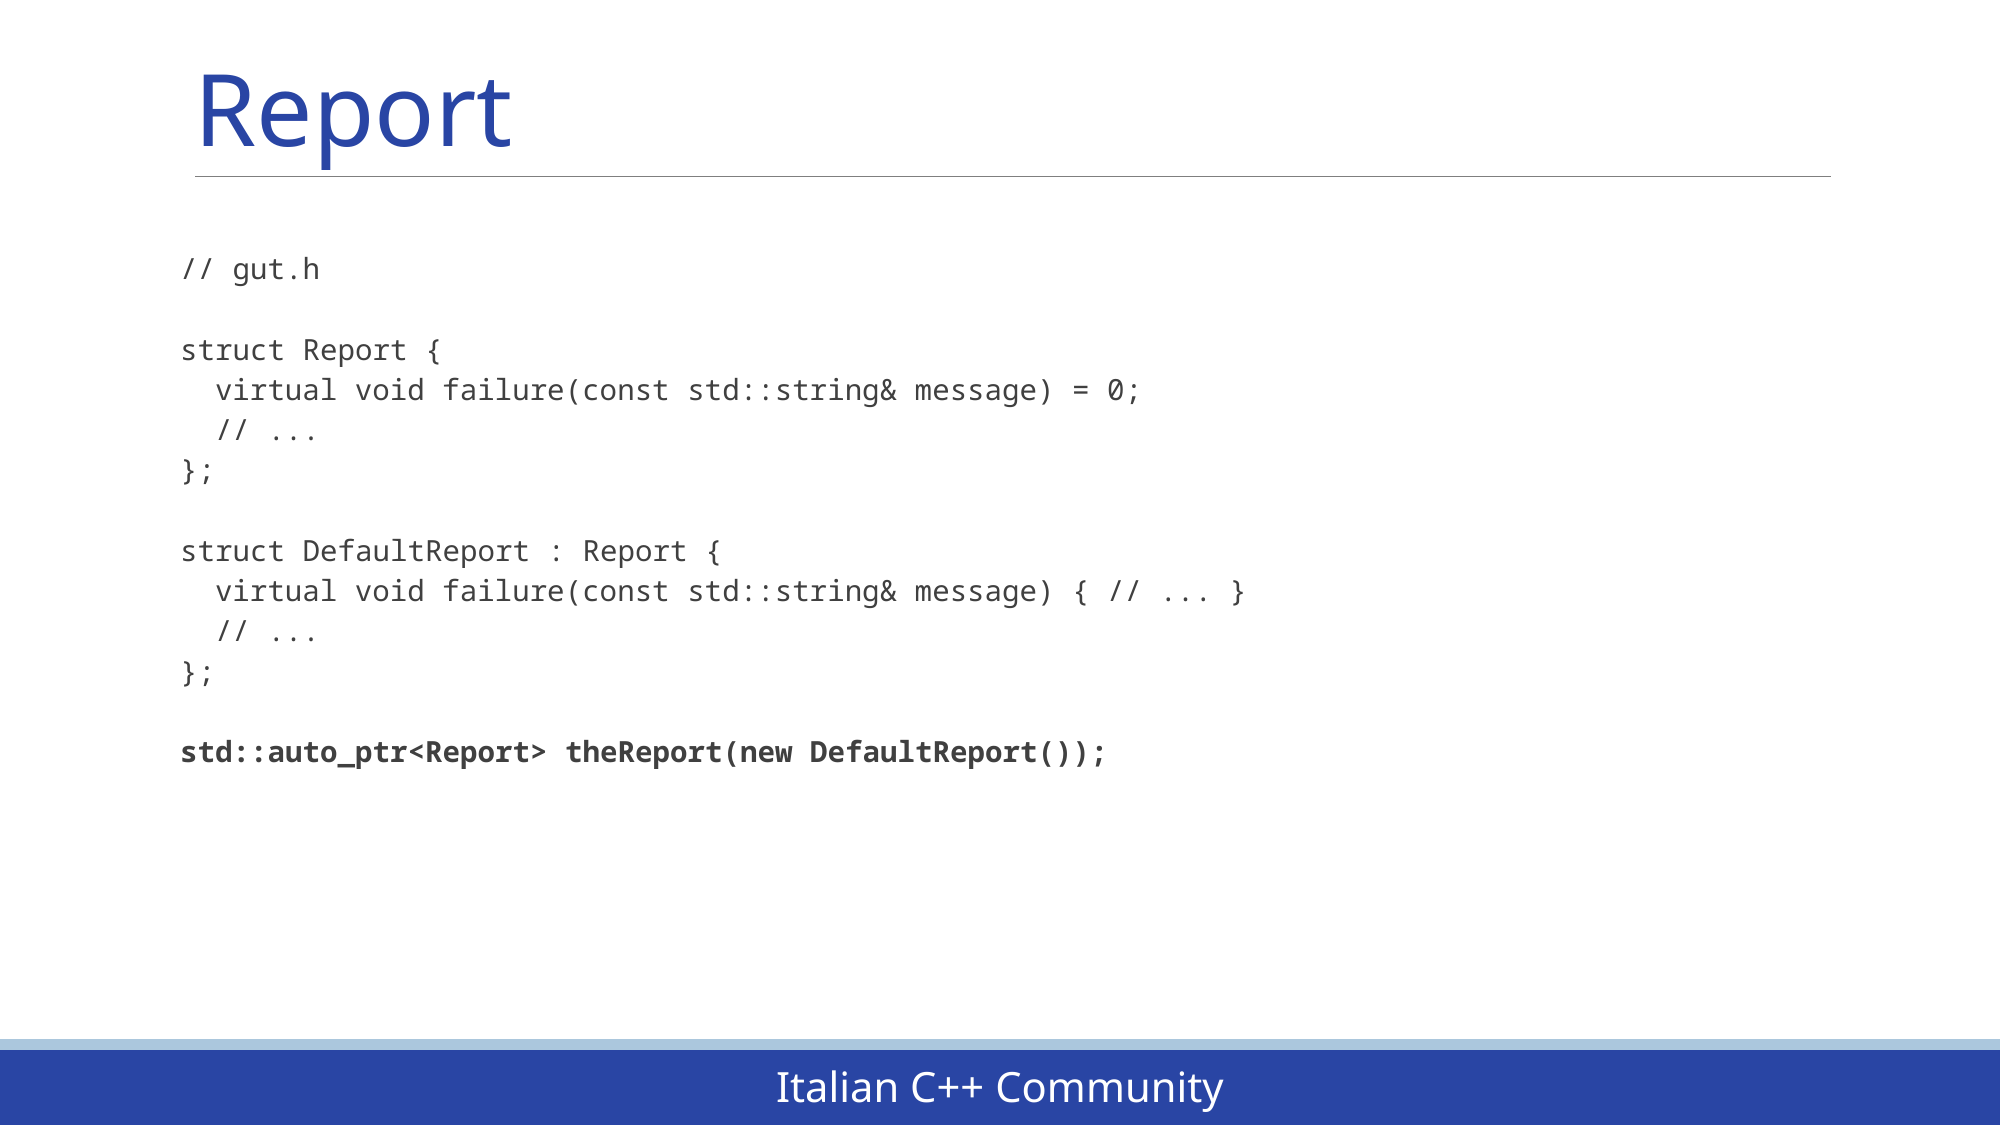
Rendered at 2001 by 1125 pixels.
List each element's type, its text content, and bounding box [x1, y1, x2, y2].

title Report [179, 2, 1830, 175]
list // gut.h struct Report { virtual void failure(const std::string& message) = 0; // ... }; struct DefaultReport : Report { virtual void failure(const std::string& message) { // ... } // ... }; std::auto_ptr<Report> theReport(new DefaultReport()); [179, 202, 1830, 1011]
